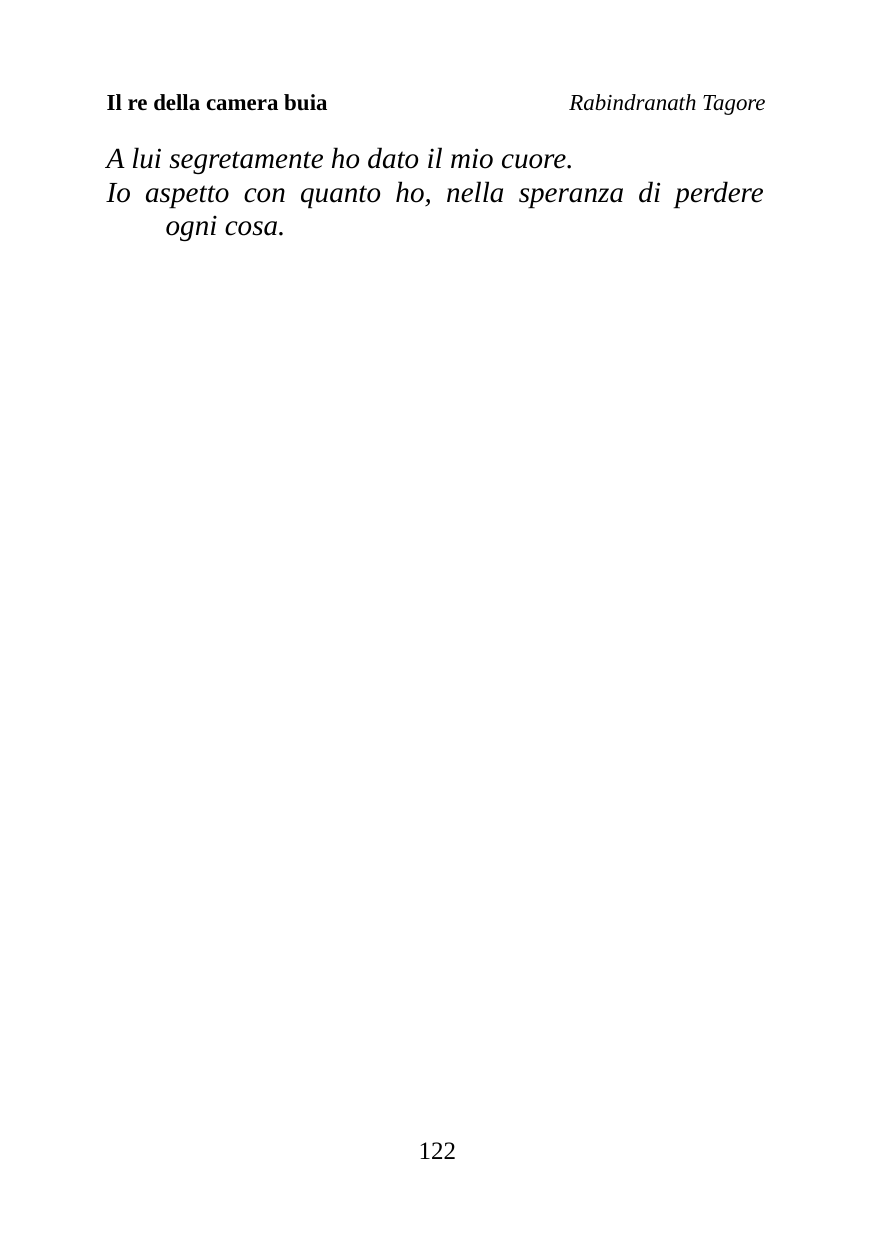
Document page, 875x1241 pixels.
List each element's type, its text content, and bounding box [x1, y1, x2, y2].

text A lui segretamente ho dato il mio cuore. [106, 141, 768, 175]
text Io aspetto con quanto ho, nella speranza di perdere ogni cosa. [106, 175, 768, 242]
